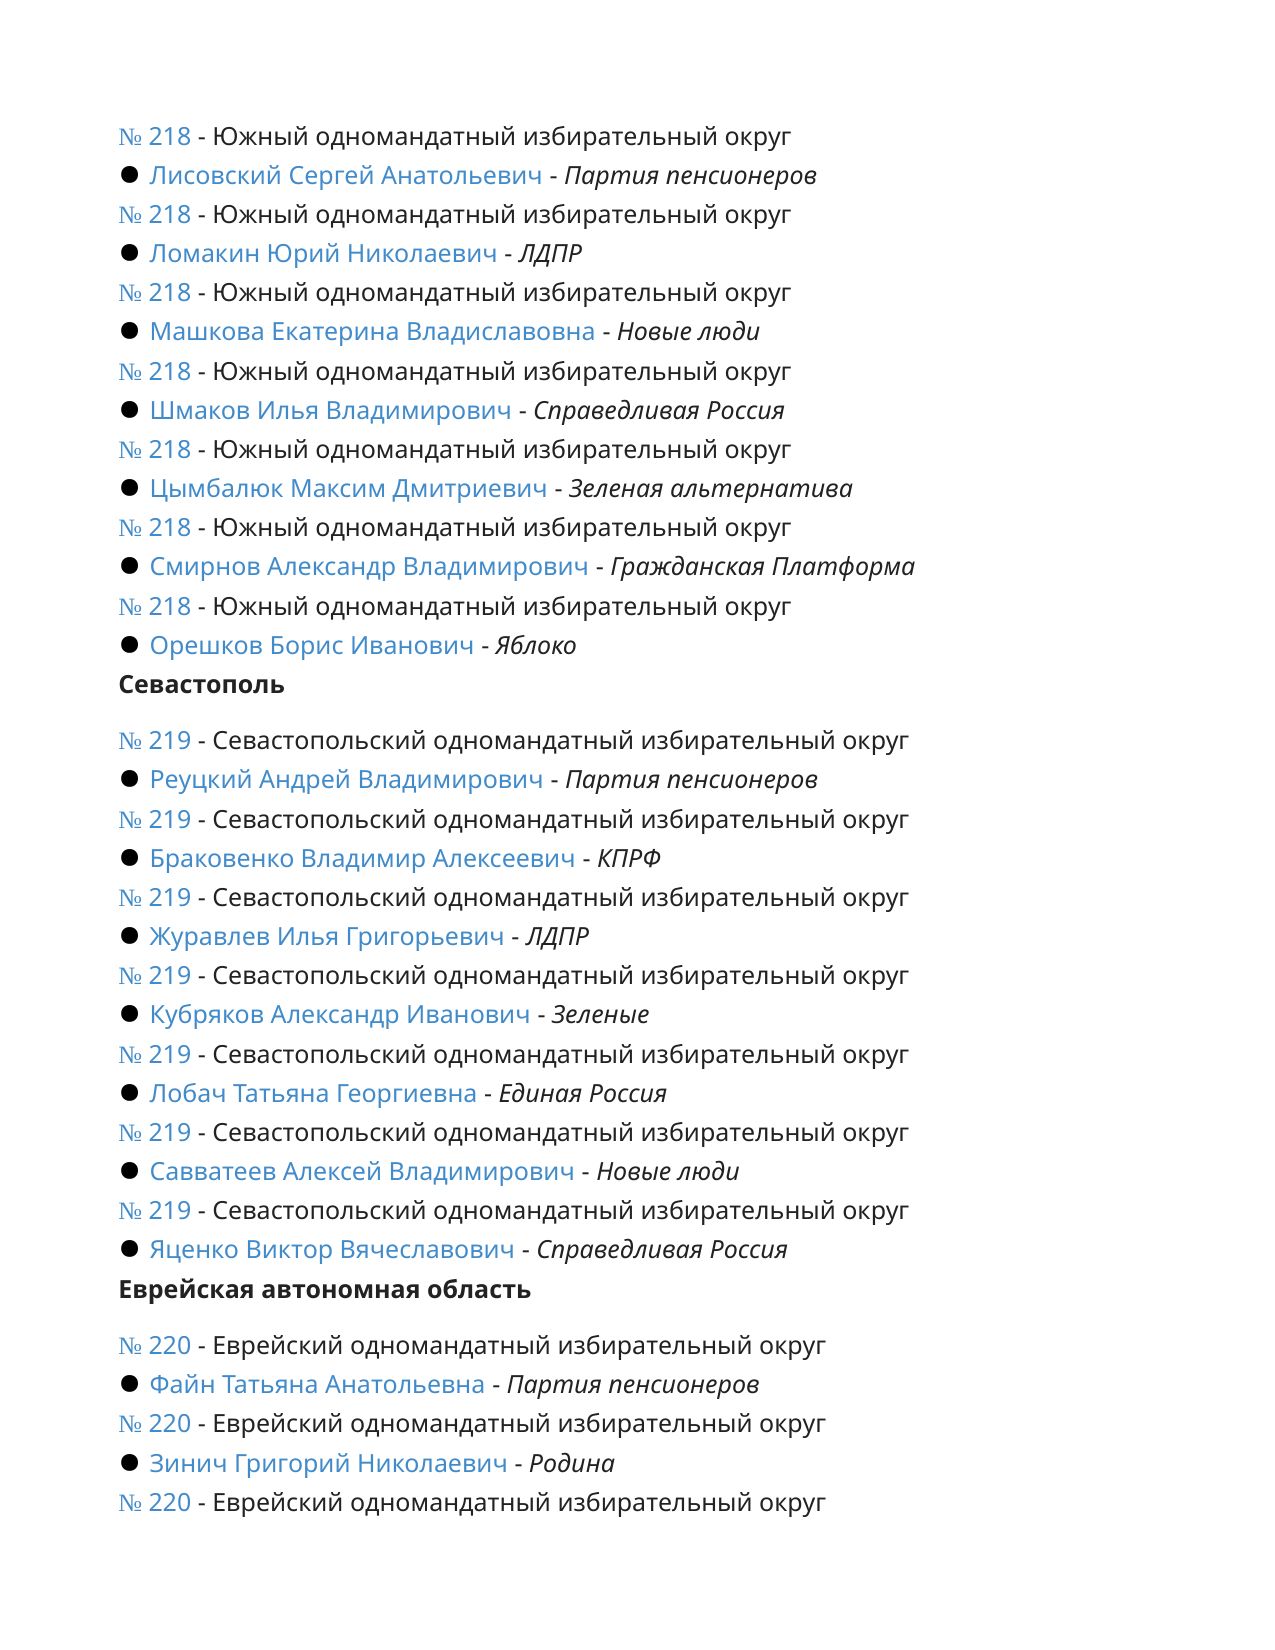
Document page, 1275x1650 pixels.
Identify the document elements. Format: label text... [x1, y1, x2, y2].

subtitle Еврейская автономная область [118, 1271, 1157, 1305]
text № 218 - Южный одномандатный избирательный округ [118, 510, 1157, 544]
list Браковенко Владимир Алексеевич - КПРФ [120, 840, 1157, 874]
list Лисовский Сергей Анатольевич - Партия пенсионеров [120, 157, 1157, 191]
list Журавлев Илья Григорьевич - ЛДПР [120, 919, 1157, 953]
text № 219 - Севастопольский одномандатный избирательный округ [118, 1114, 1157, 1149]
text № 220 - Еврейский одномандатный избирательный округ [118, 1328, 1157, 1362]
list Машкова Екатерина Владиславовна - Новые люди [120, 314, 1157, 348]
text № 220 - Еврейский одномандатный избирательный округ [118, 1406, 1157, 1440]
list Орешков Борис Иванович - Яблоко [120, 627, 1157, 661]
text № 219 - Севастопольский одномандатный избирательный округ [118, 801, 1157, 835]
text № 218 - Южный одномандатный избирательный округ [118, 275, 1157, 309]
list Зинич Григорий Николаевич - Родина [120, 1445, 1157, 1479]
text № 219 - Севастопольский одномандатный избирательный округ [118, 1193, 1157, 1227]
text № 220 - Еврейский одномандатный избирательный округ [118, 1484, 1157, 1518]
list Кубряков Александр Иванович - Зеленые [120, 997, 1157, 1031]
list Цымбалюк Максим Дмитриевич - Зеленая альтернатива [120, 471, 1157, 505]
text № 218 - Южный одномандатный избирательный округ [118, 353, 1157, 387]
text № 218 - Южный одномандатный избирательный округ [118, 196, 1157, 231]
list Шмаков Илья Владимирович - Справедливая Россия [120, 392, 1157, 426]
text № 218 - Южный одномандатный избирательный округ [118, 118, 1157, 152]
list Лобач Татьяна Георгиевна - Единая Россия [120, 1075, 1157, 1109]
list Савватеев Алексей Владимирович - Новые люди [120, 1154, 1157, 1188]
text № 219 - Севастопольский одномандатный избирательный округ [118, 723, 1157, 757]
list Файн Татьяна Анатольевна - Партия пенсионеров [120, 1367, 1157, 1401]
list Смирнов Александр Владимирович - Гражданская Платформа [120, 549, 1157, 583]
list Реуцкий Андрей Владимирович - Партия пенсионеров [120, 762, 1157, 796]
list Ломакин Юрий Николаевич - ЛДПР [120, 236, 1157, 270]
text № 219 - Севастопольский одномандатный избирательный округ [118, 1036, 1157, 1070]
text № 219 - Севастопольский одномандатный избирательный округ [118, 879, 1157, 914]
text № 218 - Южный одномандатный избирательный округ [118, 588, 1157, 622]
subtitle Севастополь [118, 666, 1157, 701]
list Яценко Виктор Вячеславович - Справедливая Россия [120, 1232, 1157, 1266]
text № 219 - Севастопольский одномандатный избирательный округ [118, 958, 1157, 992]
text № 218 - Южный одномандатный избирательный округ [118, 431, 1157, 466]
